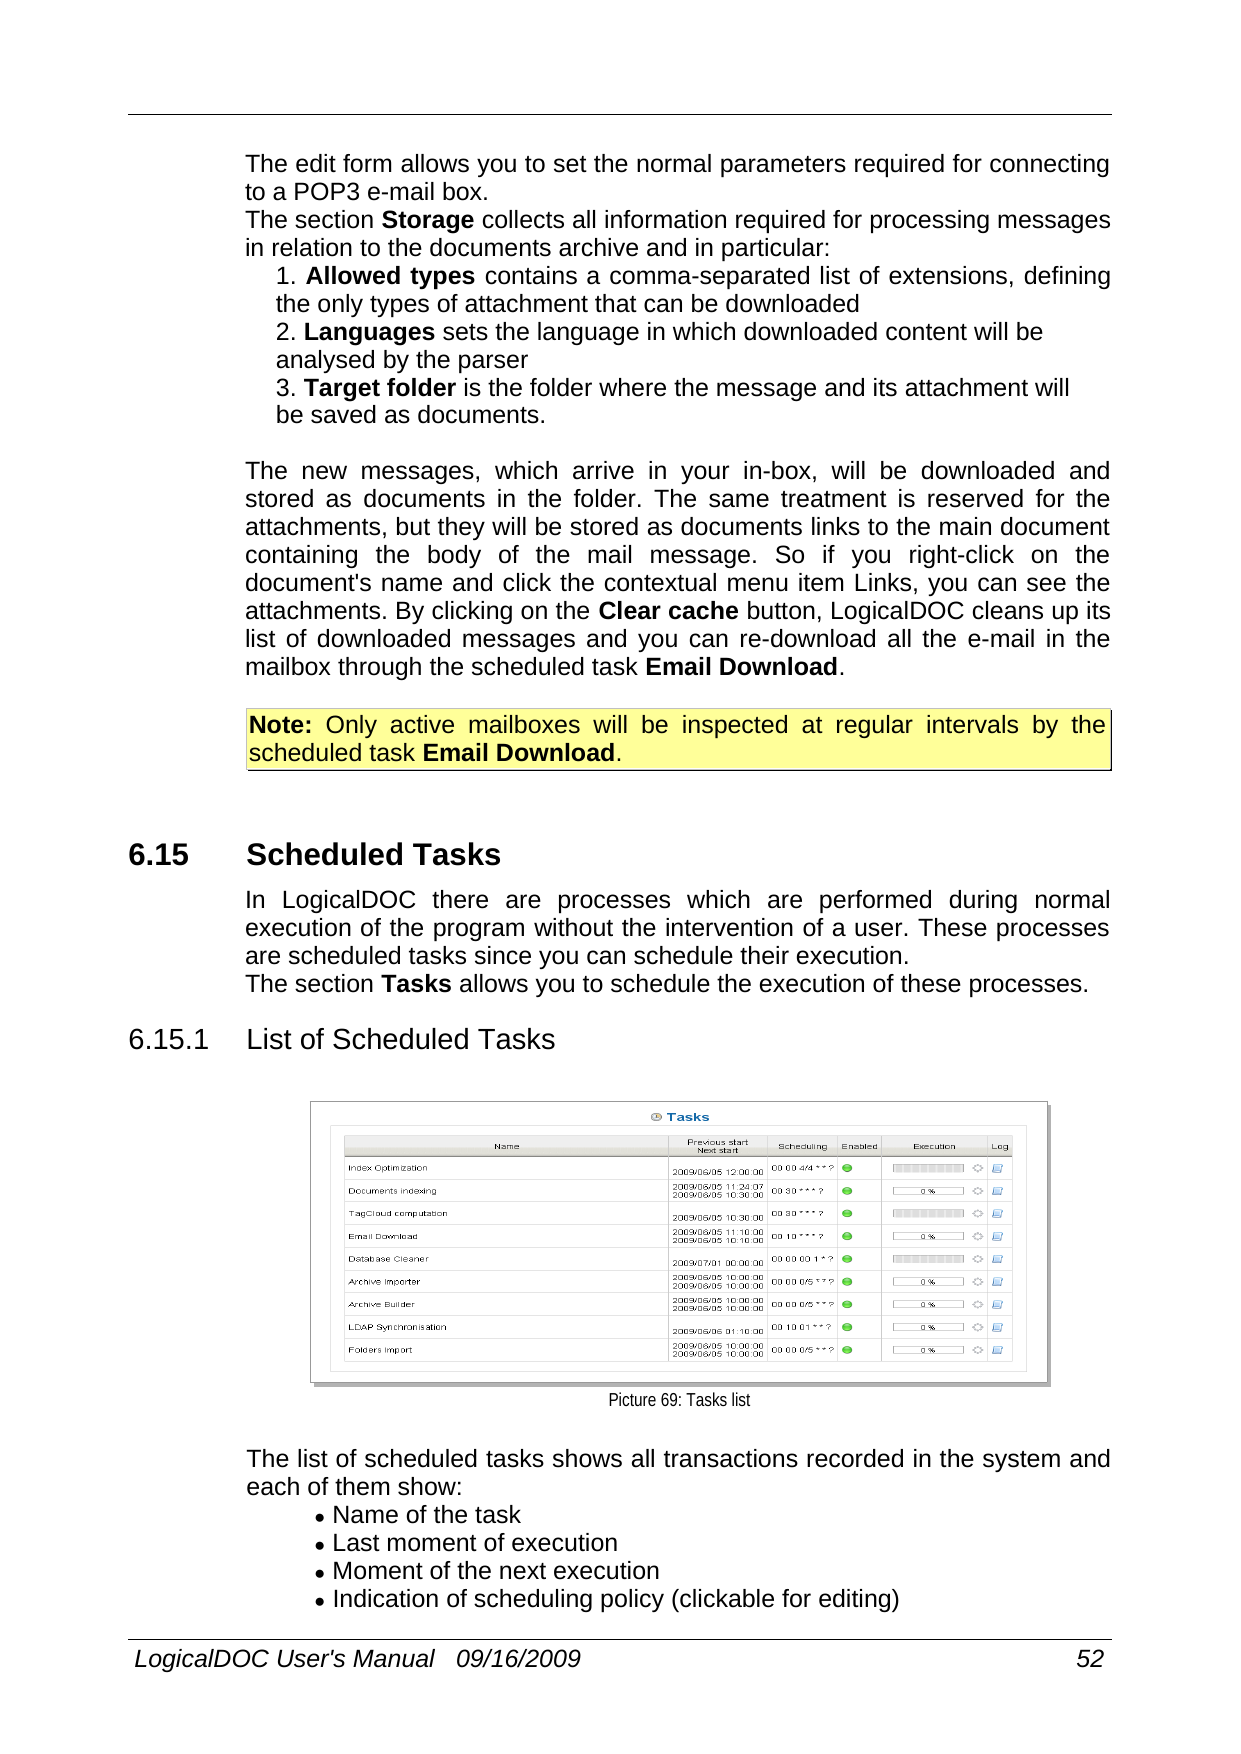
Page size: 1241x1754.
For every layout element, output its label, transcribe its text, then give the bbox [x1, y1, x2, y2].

text The section Tasks allows you to schedule the execution of these processes. [245, 970, 1112, 998]
text ● Name of the task [314, 1501, 1112, 1528]
text The list of scheduled tasks shows all transactions recorded in the system and each of them show: [246, 1445, 1112, 1501]
text ● Moment of the next execution [314, 1556, 1112, 1584]
text 1. Allowed types contains a comma-separated list of extensions, defining the only types of attachment that can be downloaded [276, 262, 1112, 317]
text The section Storage collects all information required for processing messages in relation to the documents archive and in particular: [245, 206, 1112, 262]
text ● Indication of scheduling policy (clickable for editing) [314, 1584, 1112, 1612]
text 2. Languages sets the language in which downloaded content will be [276, 317, 1112, 345]
text Picture 69: Tasks list [309, 1382, 1049, 1409]
text In LogicalDOC there are processes which are performed during normal execution of the program without the intervention of a user. These processes are scheduled tasks since you can schedule their execution. [245, 886, 1112, 970]
text The new messages, which arrive in your in-box, will be downloaded and stored as documents in the folder. The same treatment is reserved for the attachments, but they will be stored as documents links to the main document containing the body of the mail message. So if you right-click on the document's name and click the contextual menu item Links, you can see the attachments. By clicking on the Clear cache button, LogicalDOC cleans up its list of downloaded messages and you can re-download all the e-mail in the mailbox through the scheduled task Email Download. [245, 457, 1112, 680]
text Note: Only active mailboxes will be inspected at regular intervals by the scheduled task Email Download. [247, 709, 1110, 768]
text ● Last moment of execution [314, 1528, 1112, 1556]
subtitle List of Scheduled Tasks [128, 1023, 1112, 1055]
text The edit form allows you to set the normal parameters required for connecting to a POP3 e-mail box. [245, 150, 1112, 206]
text analysed by the parser [276, 345, 1112, 373]
subtitle Scheduled Tasks [128, 837, 1112, 871]
text 3. Target folder is the folder where the message and its attachment will [276, 373, 1112, 401]
text be saved as documents. [276, 401, 1112, 429]
